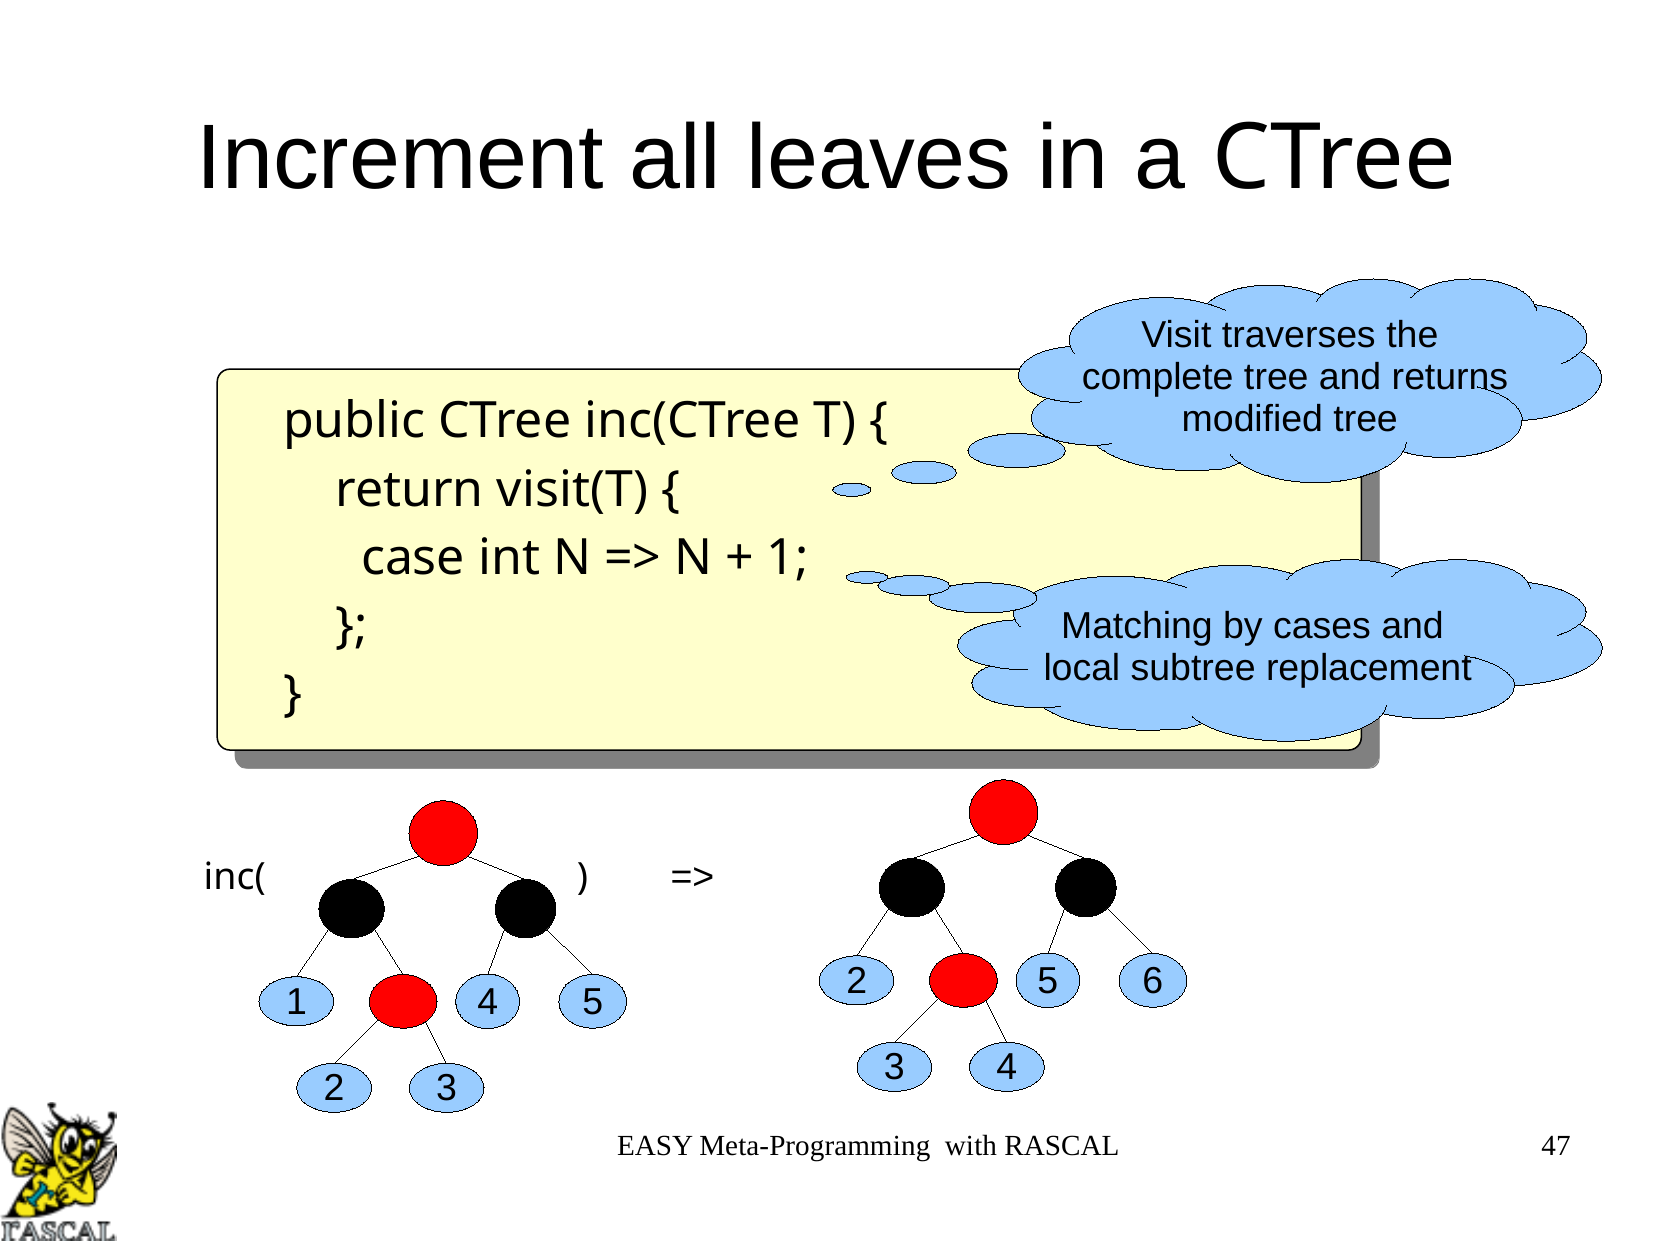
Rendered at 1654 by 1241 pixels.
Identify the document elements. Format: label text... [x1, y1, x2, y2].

text_box [369, 974, 438, 1029]
text_box inc( ) => [188, 841, 786, 909]
text_box 3 [409, 1063, 485, 1113]
text_box [879, 858, 945, 917]
text_box [1055, 858, 1117, 917]
text_box [408, 800, 478, 866]
text_box 4 [969, 1042, 1045, 1092]
text_box 3 [857, 1042, 932, 1092]
text_box 5 [558, 974, 627, 1029]
text_box 2 [819, 955, 894, 1005]
text_box Matching by cases and local subtree replacement [846, 559, 1603, 742]
text_box Visit traverses the complete tree and returns modified tree [891, 461, 957, 484]
text_box [1288, 477, 1362, 573]
text_box 1 [258, 976, 334, 1026]
text_box [318, 879, 385, 938]
text_box 5 [1016, 953, 1080, 1008]
title Increment all leaves in a CTree [82, 56, 1571, 249]
picture [0, 1102, 117, 1241]
text_box 2 [296, 1063, 372, 1113]
text_box [495, 879, 556, 938]
text_box [217, 369, 1362, 751]
text_box Visit traverses the complete tree and returns modified tree [967, 278, 1602, 483]
text_box 6 [1119, 953, 1187, 1008]
text_box [969, 779, 1038, 845]
text_box 4 [455, 974, 520, 1029]
text_box [929, 953, 998, 1008]
text_box public CTree inc(CTree T) { return visit(T) { case int N => N + 1; }; } [268, 376, 1288, 740]
